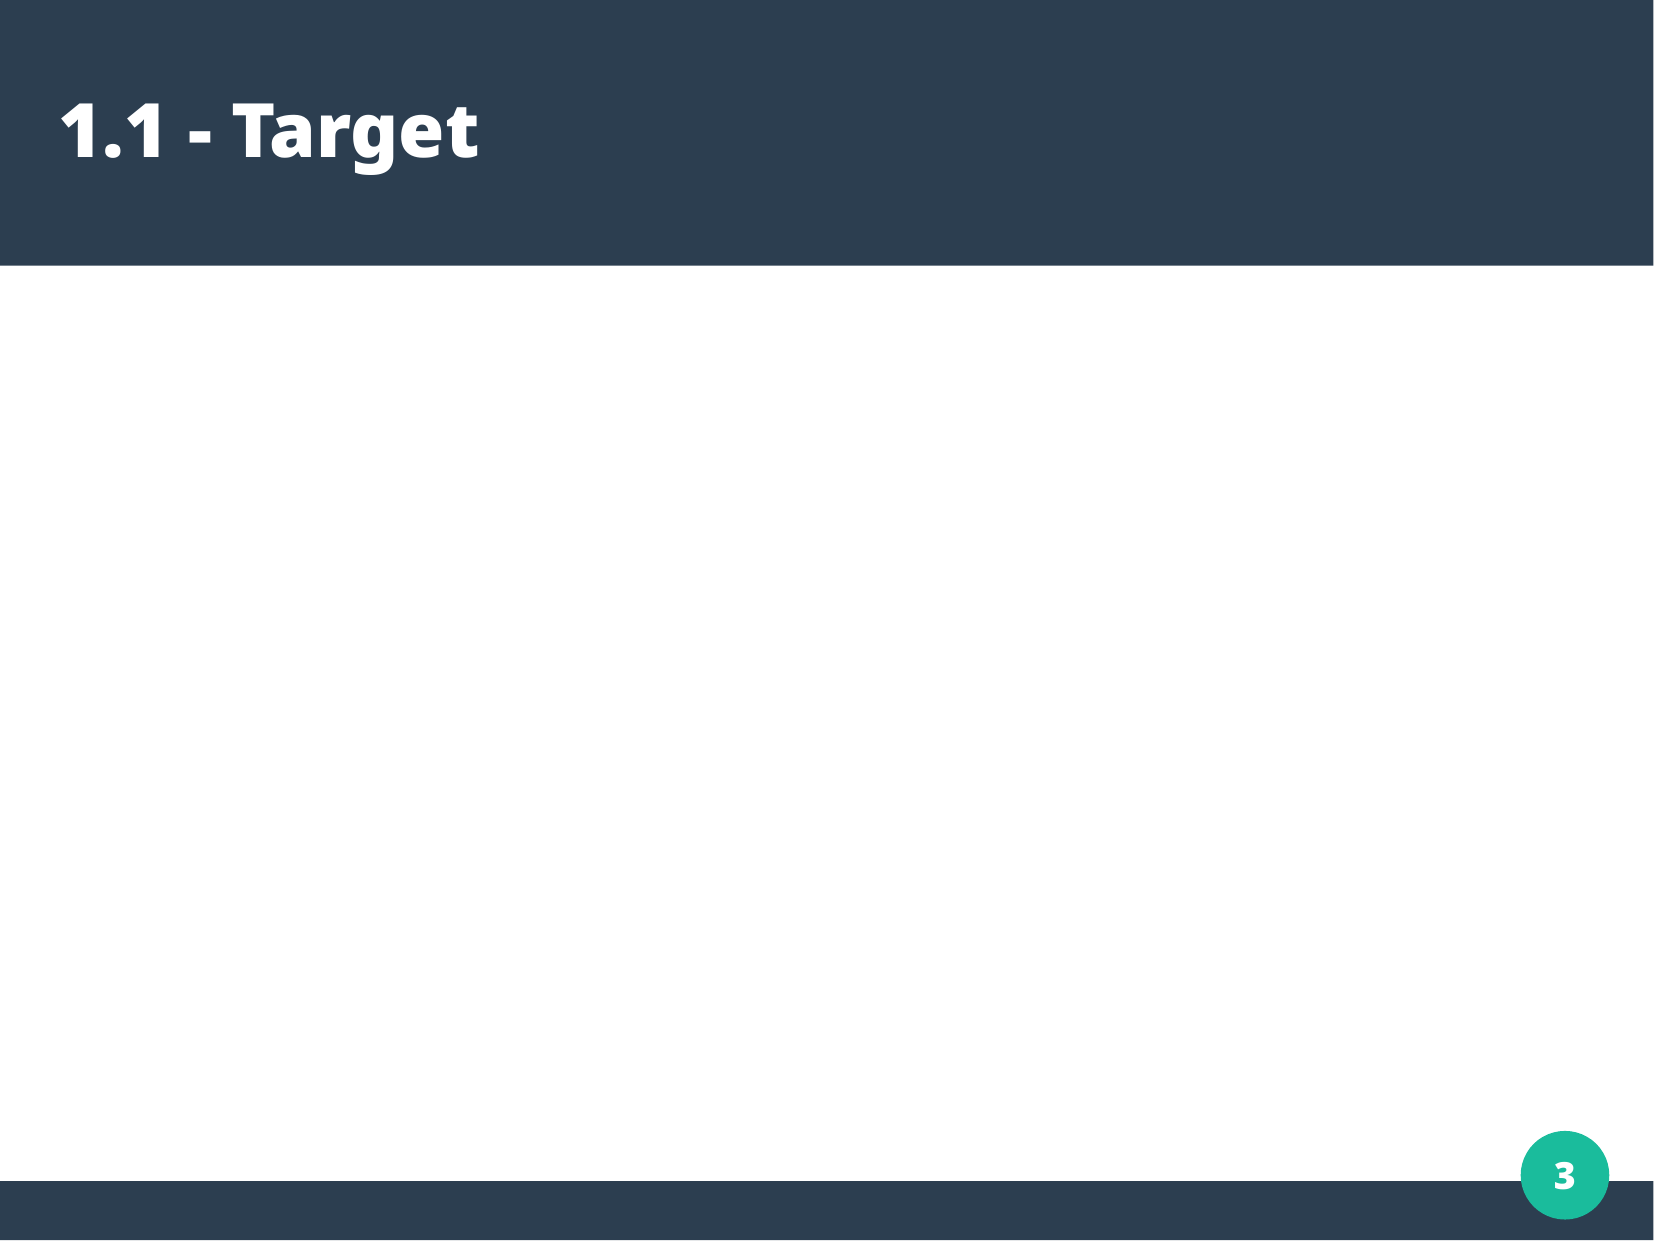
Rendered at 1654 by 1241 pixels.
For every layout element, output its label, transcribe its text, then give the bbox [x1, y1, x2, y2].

title 1.1 - Target [59, 49, 1595, 207]
